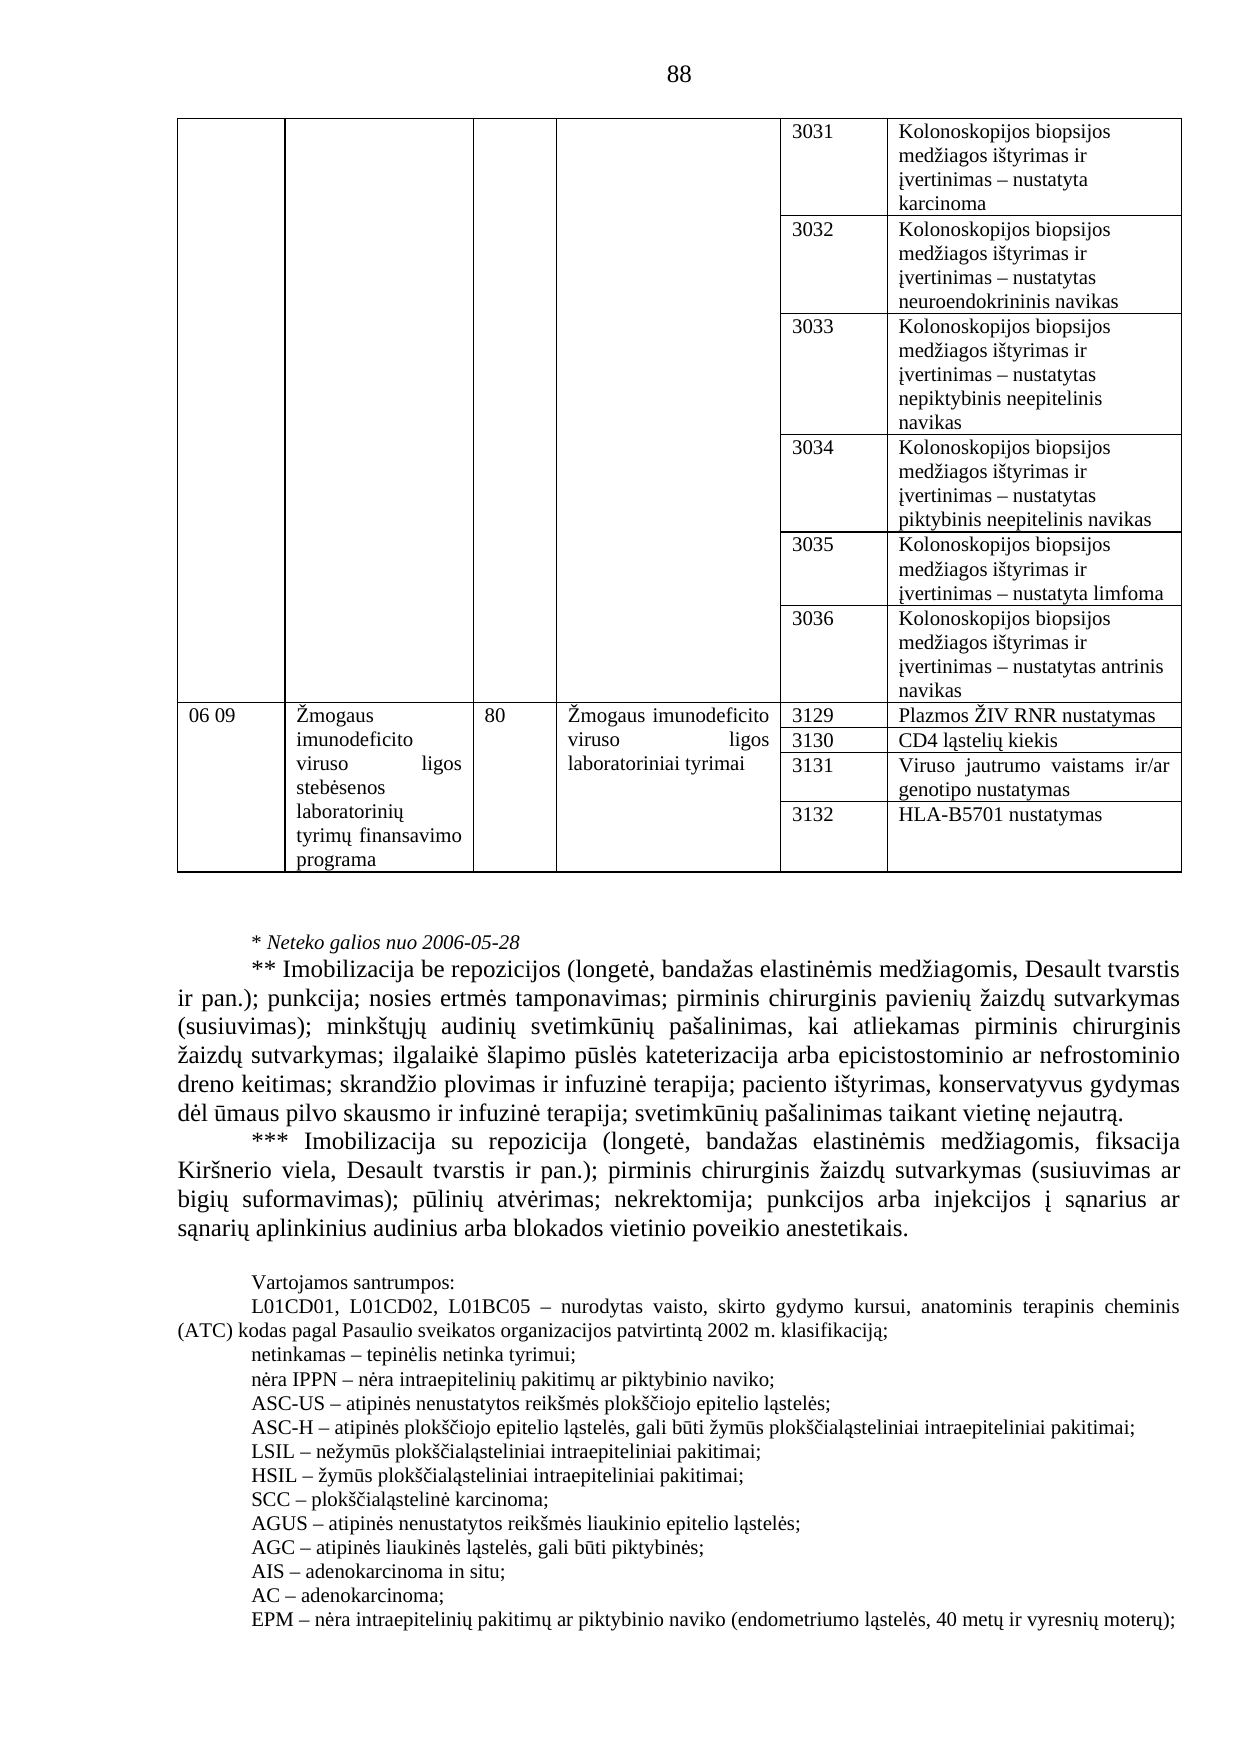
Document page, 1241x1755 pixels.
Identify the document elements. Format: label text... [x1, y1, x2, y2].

text nėra IPPN – nėra intraepitelinių pakitimų ar piktybinio naviko; [177, 1366, 1181, 1391]
text netinkamas – tepinėlis netinka tyrimui; [177, 1342, 1181, 1366]
table_cell 3035 [781, 533, 887, 604]
table_cell Kolonoskopijos biopsijos medžiagos ištyrimas ir įvertinimas – nustatyta karcinoma [888, 119, 1181, 215]
table_cell [474, 119, 556, 702]
table_cell 3032 [781, 216, 887, 313]
table_cell Plazmos ŽIV RNR nustatymas [888, 703, 1181, 727]
table_cell CD4 ląstelių kiekis [888, 728, 1181, 752]
table_cell [286, 119, 473, 702]
table_cell Kolonoskopijos biopsijos medžiagos ištyrimas ir įvertinimas – nustatytas antrinis navikas [888, 606, 1181, 702]
table_cell 80 [474, 703, 556, 871]
table_cell Kolonoskopijos biopsijos medžiagos ištyrimas ir įvertinimas – nustatytas nepiktybinis neepitelinis navikas [888, 314, 1181, 434]
table_cell 3131 [781, 753, 887, 801]
text SCC – plokščialąstelinė karcinoma; [177, 1487, 1181, 1511]
text L01CD01, L01CD02, L01BC05 – nurodytas vaisto, skirto gydymo kursui, anatominis terapinis cheminis (ATC) kodas pagal Pasaulio sveikatos organizacijos patvirtintą 2002 m. klasifikaciją; [177, 1294, 1181, 1342]
text LSIL – nežymūs plokščialąsteliniai intraepiteliniai pakitimai; [177, 1439, 1181, 1463]
table_cell 3129 [781, 703, 887, 727]
table_cell HLA-B5701 nustatymas [888, 802, 1181, 871]
text ** Imobilizacija be repozicijos (longetė, bandažas elastinėmis medžiagomis, Desault tvarstis ir pan.); punkcija; nosies ertmės tamponavimas; pirminis chirurginis pavienių žaizdų sutvarkymas (susiuvimas); minkštųjų audinių svetimkūnių pašalinimas, kai atliekamas pirminis chirurginis žaizdų sutvarkymas; ilgalaikė šlapimo pūslės kateterizacija arba epicistostominio ar nefrostominio dreno keitimas; skrandžio plovimas ir infuzinė terapija; paciento ištyrimas, konservatyvus gydymas dėl ūmaus pilvo skausmo ir infuzinė terapija; svetimkūnių pašalinimas taikant vietinę nejautrą. [177, 954, 1181, 1126]
table_cell 3036 [781, 606, 887, 702]
text ASC-US – atipinės nenustatytos reikšmės plokščiojo epitelio ląstelės; [177, 1391, 1181, 1414]
table_cell Kolonoskopijos biopsijos medžiagos ištyrimas ir įvertinimas – nustatyta limfoma [888, 533, 1181, 604]
text *** Imobilizacija su repozicija (longetė, bandažas elastinėmis medžiagomis, fiksacija Kiršnerio viela, Desault tvarstis ir pan.); pirminis chirurginis žaizdų sutvarkymas (susiuvimas ar bigių suformavimas); pūlinių atvėrimas; nekrektomija; punkcijos arba injekcijos į sąnarius ar sąnarių aplinkinius audinius arba blokados vietinio poveikio anestetikais. [177, 1126, 1181, 1241]
text AGUS – atipinės nenustatytos reikšmės liaukinio epitelio ląstelės; [177, 1511, 1181, 1535]
text Vartojamos santrumpos: [177, 1270, 1181, 1294]
table_cell 06 09 [178, 703, 284, 871]
text AGC – atipinės liaukinės ląstelės, gali būti piktybinės; [177, 1535, 1181, 1559]
text AC – adenokarcinoma; [177, 1583, 1181, 1607]
table_cell Žmogaus imunodeficito viruso ligos laboratoriniai tyrimai [557, 703, 780, 871]
table_cell Kolonoskopijos biopsijos medžiagos ištyrimas ir įvertinimas – nustatytas neuroendokrininis navikas [888, 216, 1181, 313]
table_cell Viruso jautrumo vaistams ir/ar genotipo nustatymas [888, 753, 1181, 801]
table_cell 3034 [781, 435, 887, 531]
table_cell 3132 [781, 802, 887, 871]
table_cell [178, 119, 284, 702]
table_cell 3130 [781, 728, 887, 752]
table_cell 3033 [781, 314, 887, 434]
table_cell 3031 [781, 119, 887, 215]
text * Neteko galios nuo 2006-05-28 [177, 930, 1181, 954]
table_cell Žmogaus imunodeficito viruso ligos stebėsenos laboratorinių tyrimų finansavimo programa [286, 703, 473, 871]
text EPM – nėra intraepitelinių pakitimų ar piktybinio naviko (endometriumo ląstelės, 40 metų ir vyresnių moterų); [177, 1607, 1181, 1631]
table_cell Kolonoskopijos biopsijos medžiagos ištyrimas ir įvertinimas – nustatytas piktybinis neepitelinis navikas [888, 435, 1181, 531]
text HSIL – žymūs plokščialąsteliniai intraepiteliniai pakitimai; [177, 1463, 1181, 1487]
text ASC-H – atipinės plokščiojo epitelio ląstelės, gali būti žymūs plokščialąsteliniai intraepiteliniai pakitimai; [177, 1414, 1181, 1439]
text AIS – adenokarcinoma in situ; [177, 1559, 1181, 1583]
table_cell [557, 119, 780, 702]
